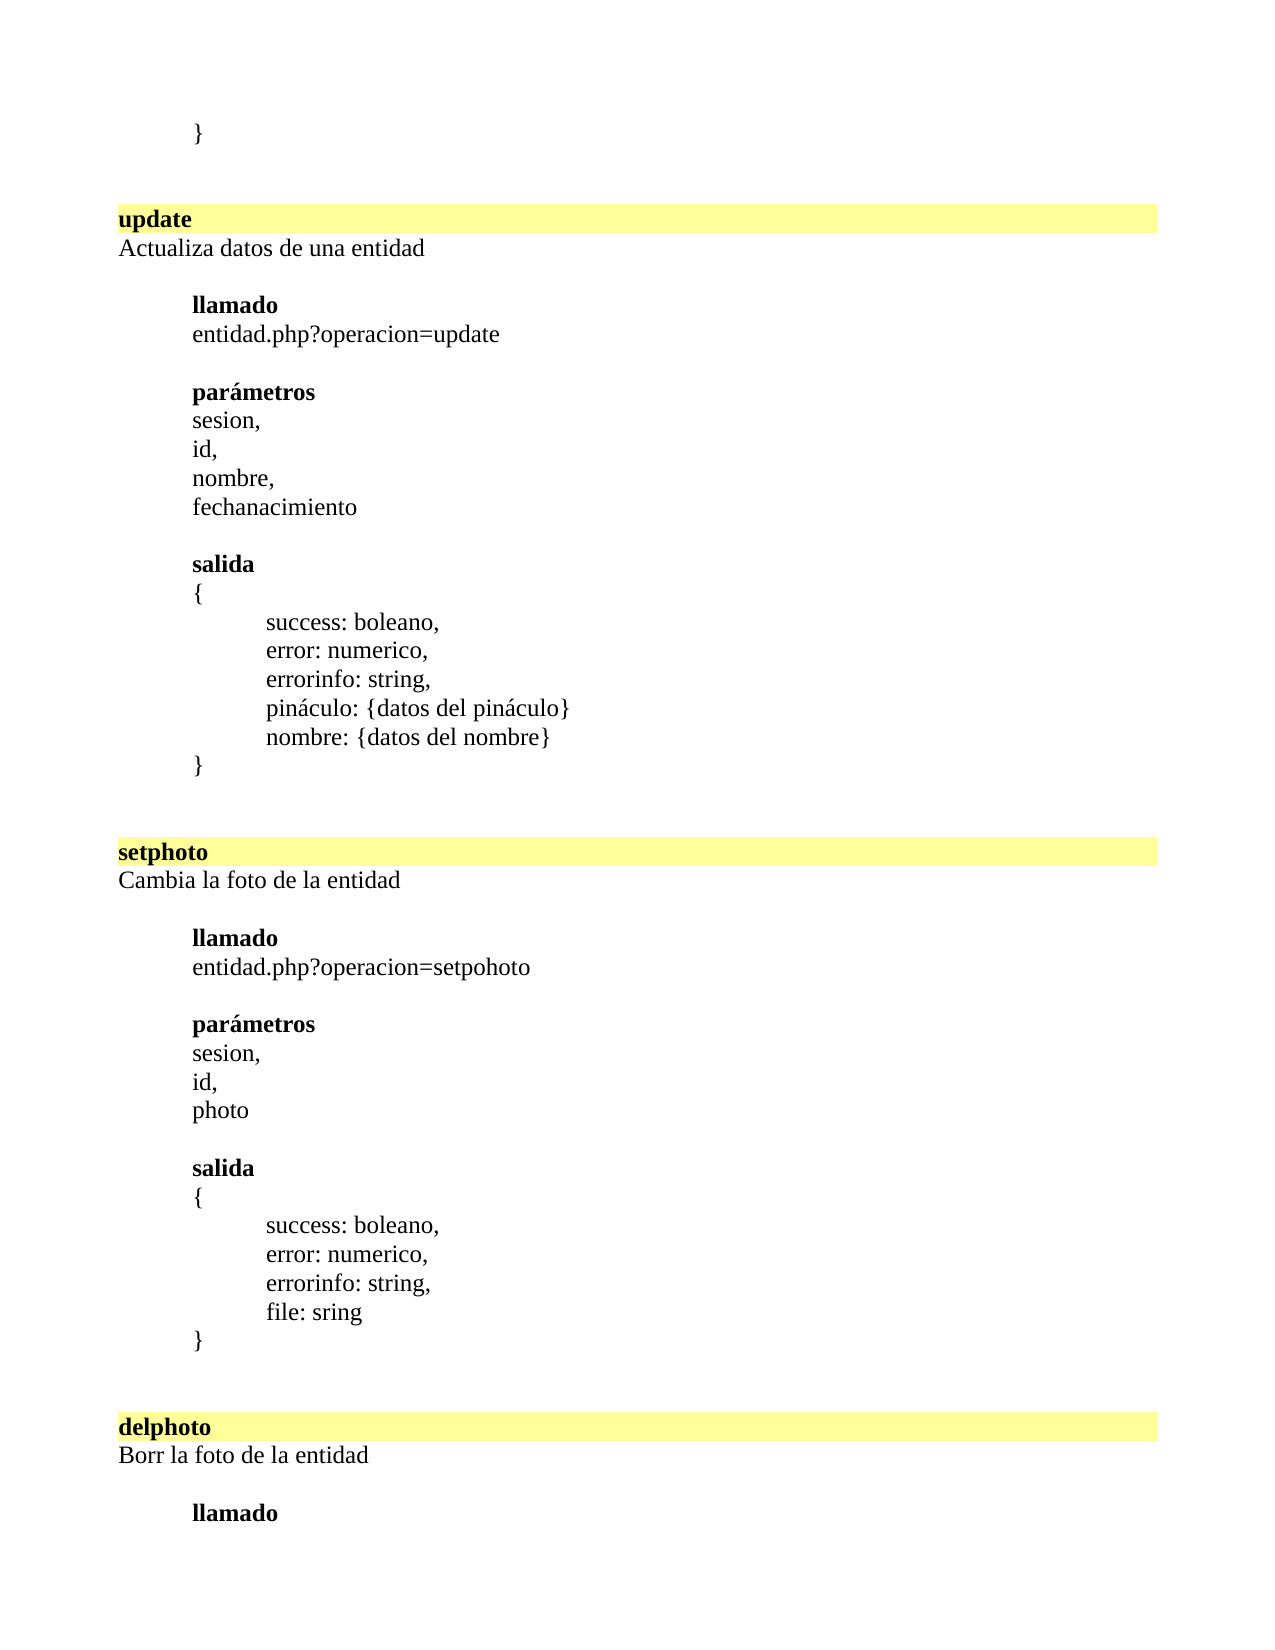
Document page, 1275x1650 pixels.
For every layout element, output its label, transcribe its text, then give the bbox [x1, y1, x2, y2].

text } [192, 751, 1157, 779]
text salida [192, 549, 1157, 578]
text delphoto [118, 1412, 1157, 1441]
text { [192, 578, 1157, 607]
text error: numerico, [192, 636, 1157, 664]
text Cambia la foto de la entidad [118, 866, 1157, 894]
text sesion, [192, 1038, 1157, 1067]
text } [192, 1326, 1157, 1354]
text { [192, 1182, 1157, 1211]
text fechanacimiento [192, 492, 1157, 521]
text error: numerico, [192, 1239, 1157, 1268]
text parámetros [192, 1009, 1157, 1038]
text id, [192, 434, 1157, 463]
text parámetros [192, 377, 1157, 406]
text nombre, [192, 463, 1157, 492]
text errorinfo: string, [192, 664, 1157, 693]
text photo [192, 1096, 1157, 1124]
text nombre: {datos del nombre} [192, 722, 1157, 751]
text update [118, 204, 1157, 233]
text pináculo: {datos del pináculo} [192, 693, 1157, 722]
text llamado [192, 291, 1157, 319]
text entidad.php?operacion=update [192, 319, 1157, 348]
text llamado [192, 923, 1157, 952]
text } [192, 118, 1157, 147]
text entidad.php?operacion=setpohoto [192, 952, 1157, 981]
text errorinfo: string, [192, 1268, 1157, 1297]
text success: boleano, [192, 1211, 1157, 1239]
text salida [192, 1153, 1157, 1182]
text Borr la foto de la entidad [118, 1441, 1157, 1469]
text llamado [192, 1498, 1157, 1527]
text file: sring [192, 1297, 1157, 1326]
text setphoto [118, 837, 1157, 866]
text success: boleano, [192, 607, 1157, 636]
text Actualiza datos de una entidad [118, 233, 1157, 262]
text sesion, [192, 406, 1157, 434]
text id, [192, 1067, 1157, 1096]
